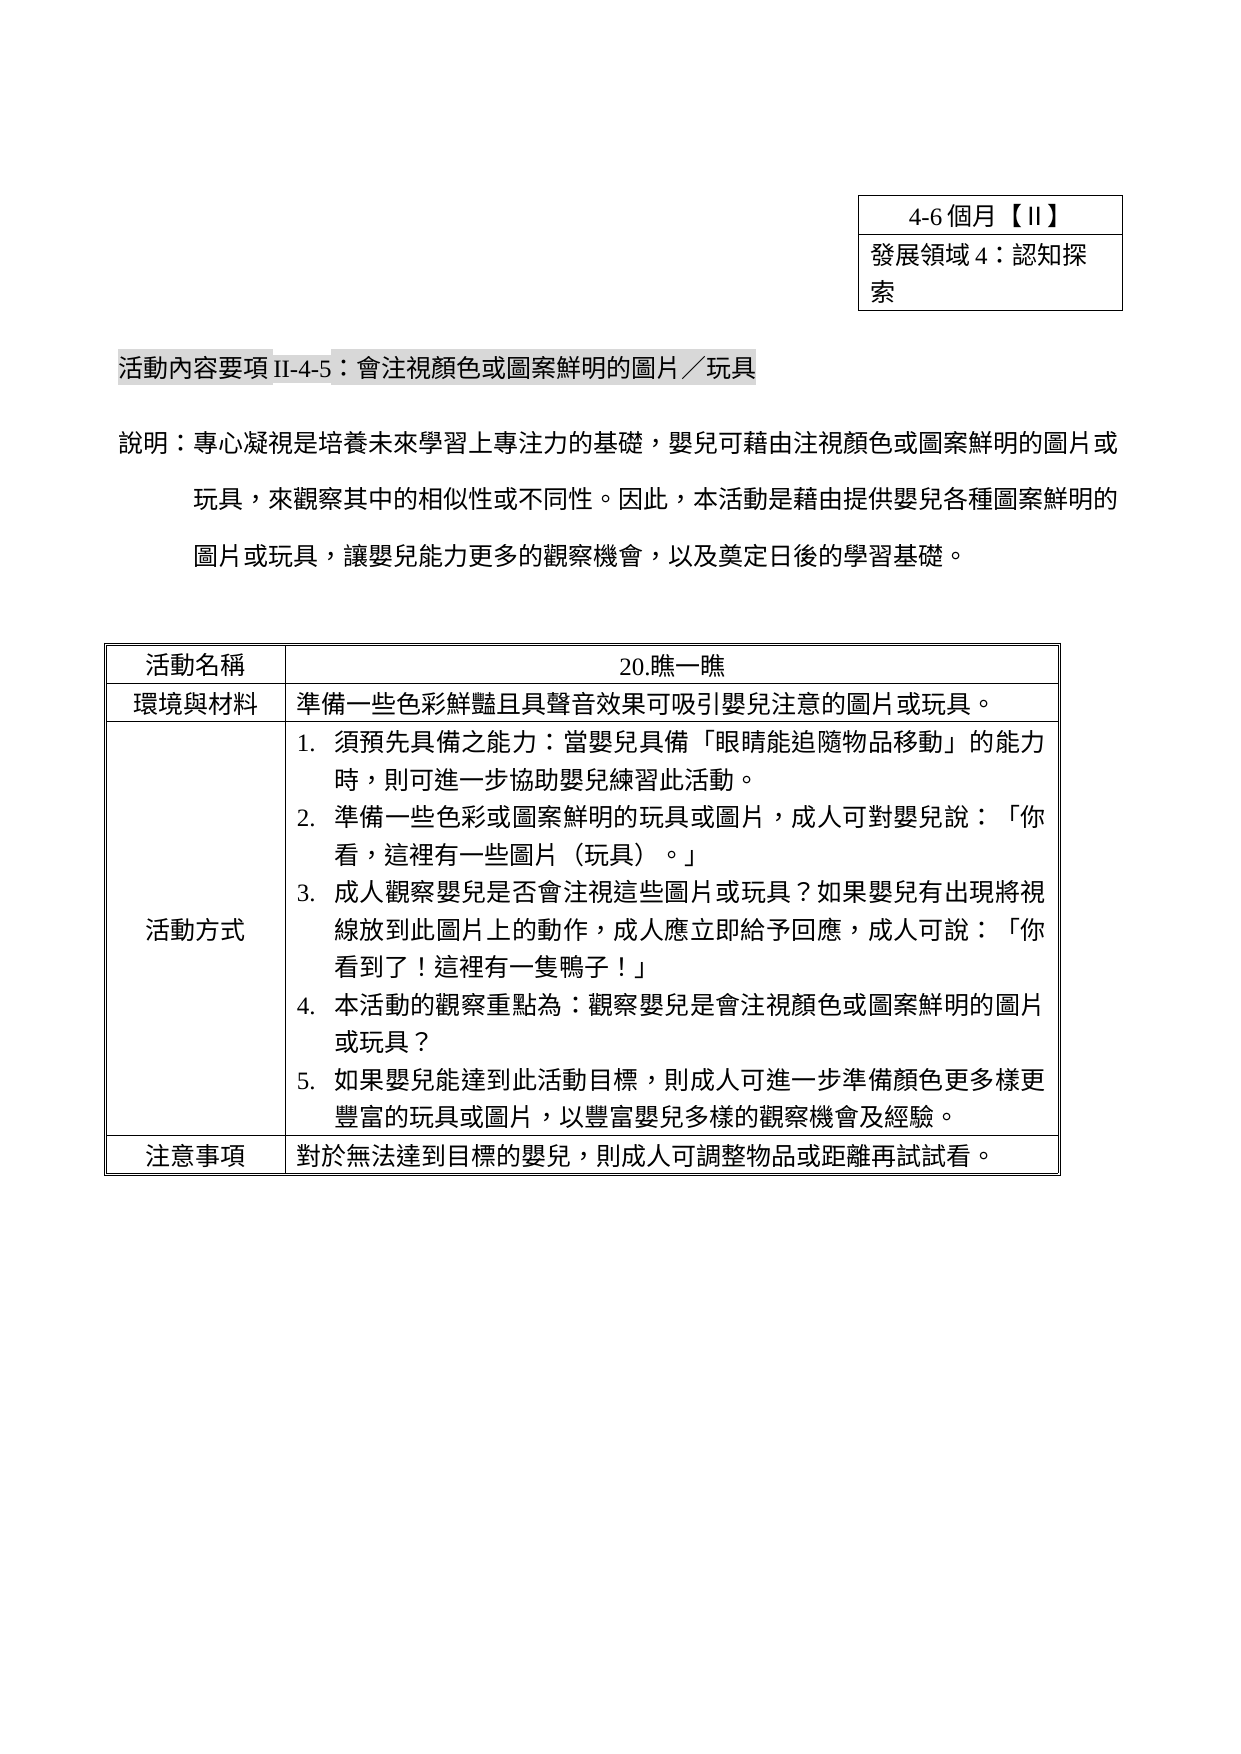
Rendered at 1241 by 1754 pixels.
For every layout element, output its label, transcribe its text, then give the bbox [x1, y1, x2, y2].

text 說明：專心凝視是培養未來學習上專注力的基礎，嬰兒可藉由注視顏色或圖案鮮明的圖片或玩具，來觀察其中的相似性或不同性。因此，本活動是藉由提供嬰兒各種圖案鮮明的圖片或玩具，讓嬰兒能力更多的觀察機會，以及奠定日後的學習基礎。 [118, 423, 1122, 573]
table_cell 發展領域4：認知探索 [859, 235, 1122, 309]
table_header 活動名稱 [107, 646, 285, 682]
table_cell 環境與材料 [107, 684, 285, 721]
table_cell 對於無法達到目標的嬰兒，則成人可調整物品或距離再試試看。 [286, 1136, 1058, 1173]
table_header 20.瞧一瞧 [286, 646, 1058, 682]
table_cell 注意事項 [107, 1136, 285, 1173]
table_header 4-6個月【Ⅱ】 [859, 196, 1122, 233]
text 活動內容要項II-4-5：會注視顏色或圖案鮮明的圖片／玩具 [118, 348, 1122, 386]
table_cell 準備一些色彩鮮豔且具聲音效果可吸引嬰兒注意的圖片或玩具。 [286, 684, 1058, 721]
table_cell 活動方式 [107, 722, 285, 1134]
table_cell 須預先具備之能力：當嬰兒具備「眼睛能追隨物品移動」的能力時，則可進一步協助嬰兒練習此活動。 準備一些色彩或圖案鮮明的玩具或圖片，成人可對嬰兒說：「你看，這裡有一些圖片（玩具）。」 成人觀察嬰兒是否會注視這些圖片或玩具？如果嬰兒有出現將視線放到此圖片上的動作，成人應立即給予回應，成人可說：「你看到了！這裡有一隻鴨子！」 本活動的觀察重點為：觀察嬰兒是會注視顏色或圖案鮮明的圖片或玩具？ 如果嬰兒能達到此活動目標，則成人可進一步準備顏色更多樣更豐富的玩具或圖片，以豐富嬰兒多樣的觀察機會及經驗。 [286, 722, 1058, 1134]
